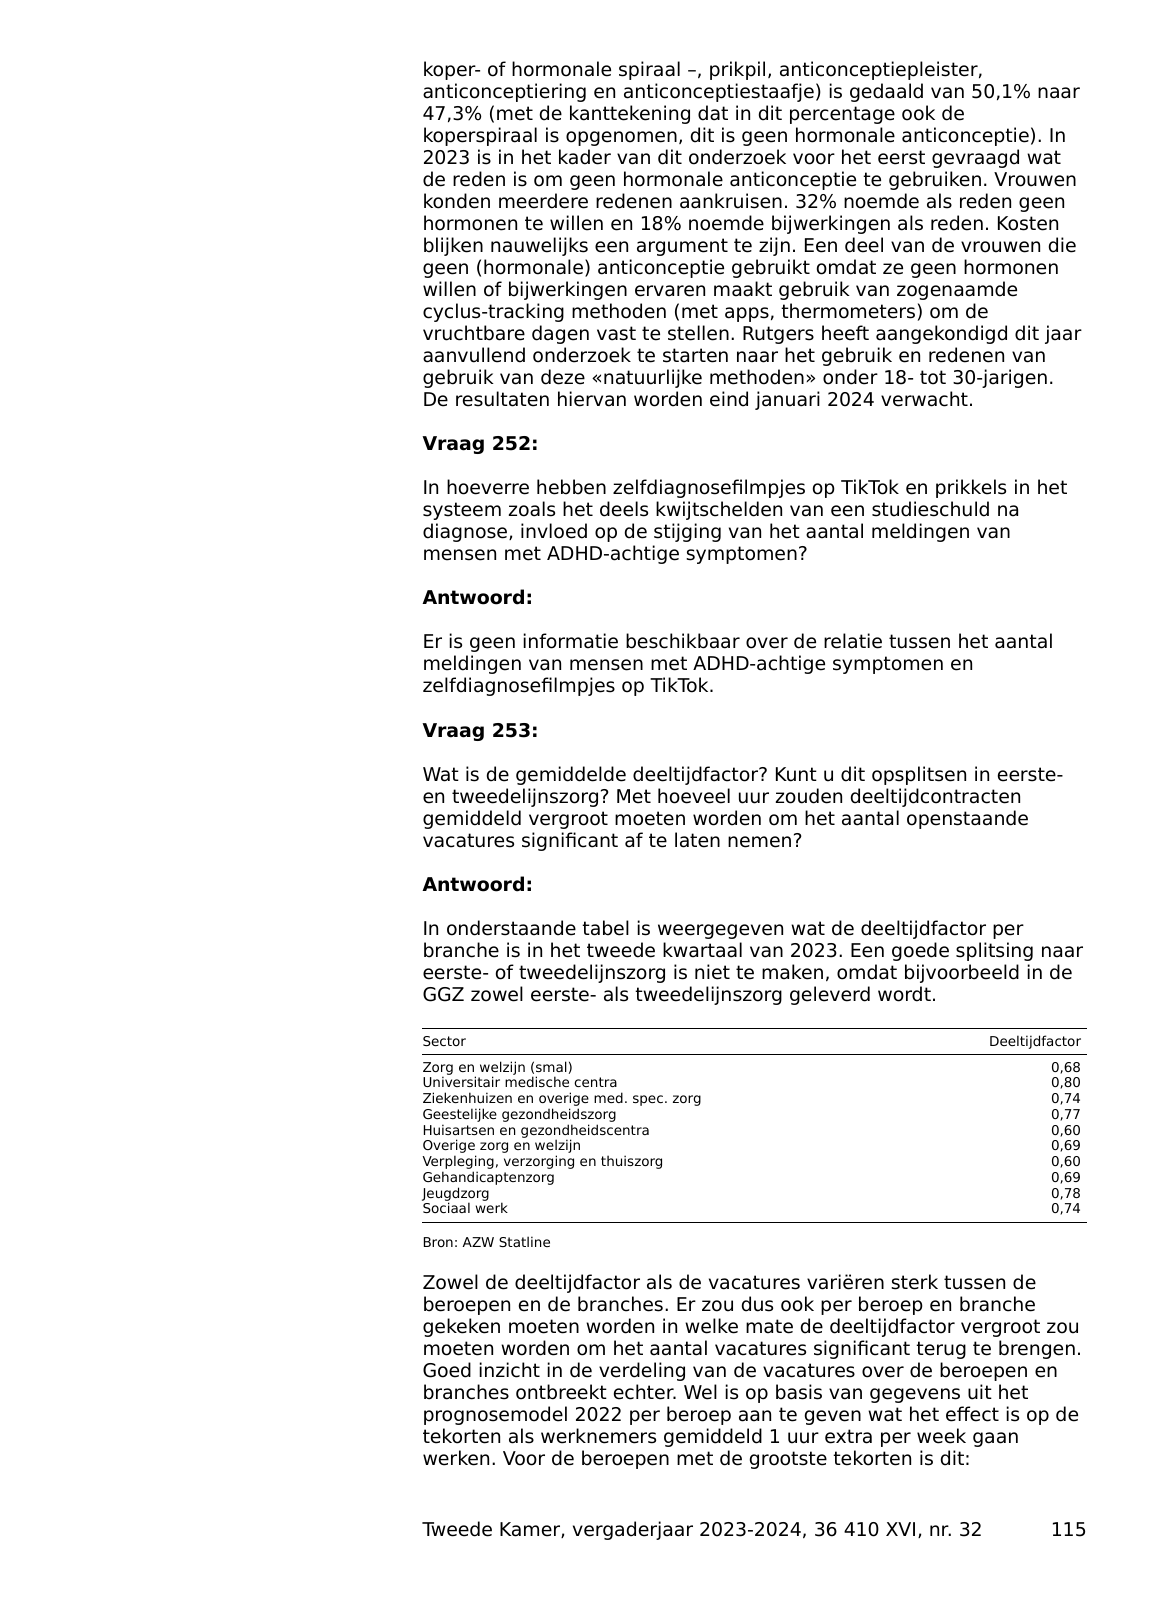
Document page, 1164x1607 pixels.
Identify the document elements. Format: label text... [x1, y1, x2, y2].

table_cell 0,74 [954, 1091, 1087, 1107]
table_cell 0,80 [954, 1075, 1087, 1091]
table_cell Geestelijke gezondheidszorg [422, 1107, 954, 1122]
table_cell 0,69 [954, 1138, 1087, 1154]
table_header Deeltijdfactor [954, 1029, 1087, 1054]
table_cell 0,74 [954, 1201, 1087, 1222]
text Wat is de gemiddelde deeltijdfactor? Kunt u dit opsplitsen in eerste- en tweedelijnszorg? Met hoeveel uur zouden deeltijdcontracten gemiddeld vergroot moeten worden om het aantal openstaande vacatures significant af te laten nemen? [422, 764, 1087, 852]
table_cell 0,60 [954, 1154, 1087, 1170]
table_cell 0,77 [954, 1107, 1087, 1122]
table_cell Gehandicaptenzorg [422, 1170, 954, 1185]
table_cell 0,68 [954, 1055, 1087, 1075]
text Er is geen informatie beschikbaar over de relatie tussen het aantal meldingen van mensen met ADHD-achtige symptomen en zelfdiagnosefilmpjes op TikTok. [422, 631, 1087, 697]
text In hoeverre hebben zelfdiagnosefilmpjes op TikTok en prikkels in het systeem zoals het deels kwijtschelden van een studieschuld na diagnose, invloed op de stijging van het aantal meldingen van mensen met ADHD-achtige symptomen? [422, 477, 1087, 565]
table_cell Jeugdzorg [422, 1185, 954, 1201]
table_cell Universitair medische centra [422, 1075, 954, 1091]
table_cell 0,60 [954, 1123, 1087, 1138]
text In onderstaande tabel is weergegeven wat de deeltijdfactor per branche is in het tweede kwartaal van 2023. Een goede splitsing naar eerste- of tweedelijnszorg is niet te maken, omdat bijvoorbeeld in de GGZ zowel eerste- als tweedelijnszorg geleverd wordt. [422, 918, 1087, 1006]
subtitle Vraag 252: [422, 433, 1087, 455]
subtitle Antwoord: [422, 587, 1087, 609]
table_cell Bron: AZW Statline [422, 1223, 1087, 1250]
table_cell Huisartsen en gezondheidscentra [422, 1123, 954, 1138]
text Zowel de deeltijdfactor als de vacatures variëren sterk tussen de beroepen en de branches. Er zou dus ook per beroep en branche gekeken moeten worden in welke mate de deeltijdfactor vergroot zou moeten worden om het aantal vacatures significant terug te brengen. Goed inzicht in de verdeling van de vacatures over de beroepen en branches ontbreekt echter. Wel is op basis van gegevens uit het prognosemodel 2022 per beroep aan te geven wat het effect is op de tekorten als werknemers gemiddeld 1 uur extra per week gaan werken. Voor de beroepen met de grootste tekorten is dit: [422, 1272, 1087, 1470]
table_cell 0,78 [954, 1185, 1087, 1201]
table_cell Overige zorg en welzijn [422, 1138, 954, 1154]
subtitle Vraag 253: [422, 719, 1087, 741]
table_cell 0,69 [954, 1170, 1087, 1185]
table_cell Verpleging, verzorging en thuiszorg [422, 1154, 954, 1170]
table_cell Sociaal werk [422, 1201, 954, 1222]
table_header Sector [422, 1029, 954, 1054]
text koper- of hormonale spiraal –, prikpil, anticonceptiepleister, anticonceptiering en anticonceptiestaafje) is gedaald van 50,1% naar 47,3% (met de kanttekening dat in dit percentage ook de koperspiraal is opgenomen, dit is geen hormonale anticonceptie). In 2023 is in het kader van dit onderzoek voor het eerst gevraagd wat de reden is om geen hormonale anticonceptie te gebruiken. Vrouwen konden meerdere redenen aankruisen. 32% noemde als reden geen hormonen te willen en 18% noemde bijwerkingen als reden. Kosten blijken nauwelijks een argument te zijn. Een deel van de vrouwen die geen (hormonale) anticonceptie gebruikt omdat ze geen hormonen willen of bijwerkingen ervaren maakt gebruik van zogenaamde cyclus-tracking methoden (met apps, thermometers) om de vruchtbare dagen vast te stellen. Rutgers heeft aangekondigd dit jaar aanvullend onderzoek te starten naar het gebruik en redenen van gebruik van deze «natuurlijke methoden» onder 18- tot 30-jarigen. De resultaten hiervan worden eind januari 2024 verwacht. [422, 59, 1087, 411]
table_cell Zorg en welzijn (smal) [422, 1055, 954, 1075]
subtitle Antwoord: [422, 874, 1087, 896]
table_cell Ziekenhuizen en overige med. spec. zorg [422, 1091, 954, 1107]
